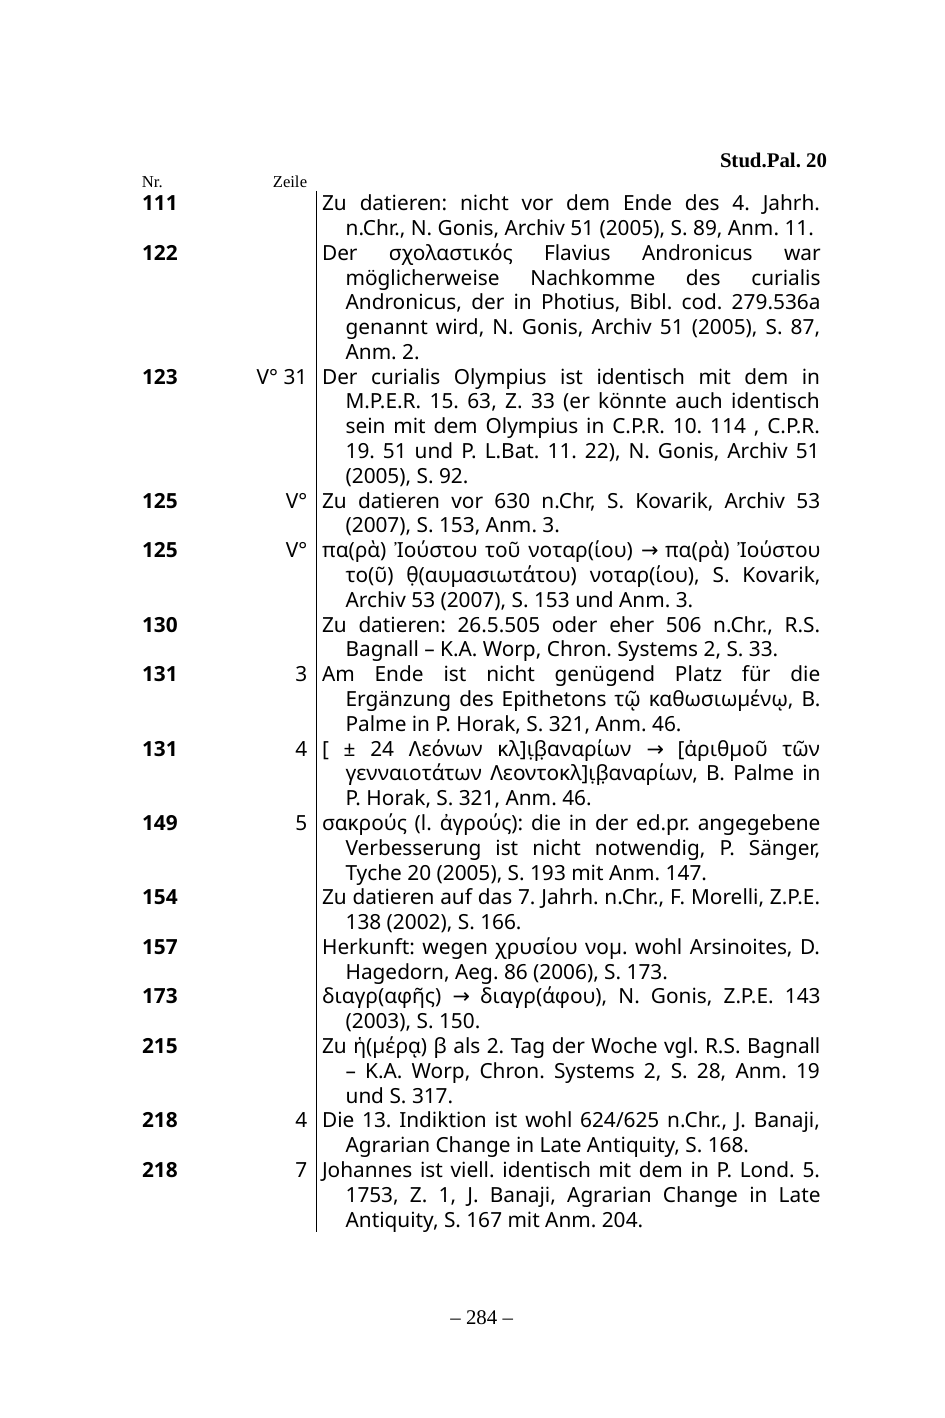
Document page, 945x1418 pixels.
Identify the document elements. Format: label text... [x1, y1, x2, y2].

table_cell Die 13. Indiktion ist wohl 624/625 n.Chr., J. Banaji, Agrarian Change in Late Antiquity, S. 168. [317, 1108, 827, 1158]
table_cell [224, 885, 316, 934]
table_cell 154 [136, 885, 224, 934]
table_cell πα(ρὰ) Ἰούστου τοῦ νοταρ(ίου) → πα(ρὰ) Ἰούστου το(ῦ) θ̣(αυμασιωτάτου) νοταρ(ίου), S. Kovarik, Archiv 53 (2007), S. 153 und Anm. 3. [317, 538, 827, 612]
table_cell [224, 1034, 316, 1108]
table_cell [224, 984, 316, 1034]
table_cell Herkunft: wegen χρυσίου νομ. wohl Arsinoites, D. Hagedorn, Aeg. 86 (2006), S. 173. [317, 935, 827, 984]
table_cell 157 [136, 935, 224, 984]
table_cell Johannes ist viell. identisch mit dem in P. Lond. 5. 1753, Z. 1, J. Banaji, Agrarian Change in Late Antiquity, S. 167 mit Anm. 204. [317, 1158, 827, 1232]
table_cell Zu datieren vor 630 n.Chr, S. Kovarik, Archiv 53 (2007), S. 153, Anm. 3. [317, 488, 827, 538]
table_cell 125 [136, 538, 224, 612]
table_cell 111 [136, 191, 224, 240]
table_cell 215 [136, 1034, 224, 1108]
table_cell Zu datieren: 26.5.505 oder eher 506 n.Chr., R.S. Bagnall – K.A. Worp, Chron. Systems 2, S. 33. [317, 612, 827, 662]
table_cell διαγρ(αφῆς) → διαγρ(άφου), N. Gonis, Z.P.E. 143 (2003), S. 150. [317, 984, 827, 1034]
table_cell 130 [136, 612, 224, 662]
table_cell [224, 612, 316, 662]
table_cell V° [224, 538, 316, 612]
table_cell V° 31 [224, 364, 316, 488]
table_cell [224, 240, 316, 364]
table_cell 4 [224, 1108, 316, 1158]
table_cell V° [224, 488, 316, 538]
table_cell 218 [136, 1158, 224, 1232]
table_cell 3 [224, 662, 316, 736]
table_cell 7 [224, 1158, 316, 1232]
table_cell 131 [136, 736, 224, 811]
table_cell Zu datieren auf das 7. Jahrh. n.Chr., F. Morelli, Z.P.E. 138 (2002), S. 166. [317, 885, 827, 934]
table_cell 218 [136, 1108, 224, 1158]
table_cell 123 [136, 364, 224, 488]
table_cell Der curialis Olympius ist identisch mit dem in M.P.E.R. 15. 63, Z. 33 (er könnte auch identisch sein mit dem Olympius in C.P.R. 10. 114 , C.P.R. 19. 51 und P. L.Bat. 11. 22), N. Gonis, Archiv 51 (2005), S. 92. [317, 364, 827, 488]
table_cell 4 [224, 736, 316, 811]
table_cell 149 [136, 811, 224, 885]
table_cell 173 [136, 984, 224, 1034]
table_cell Am Ende ist nicht genügend Platz für die Ergänzung des Epithetons τῷ καθωσιωμένῳ, B. Palme in P. Horak, S. 321, Anm. 46. [317, 662, 827, 736]
table_cell [224, 191, 316, 240]
table_cell [ ± 24 Λεόνων κλ]ι̣β̣αναρίων → [ἀριθμοῦ τῶν γενναιοτάτων Λεοντοκλ]ι̣β̣αναρίων, B. Palme in P. Horak, S. 321, Anm. 46. [317, 736, 827, 811]
table_cell Der σχολαστικός Flavius Andronicus war möglicherweise Nachkomme des curialis Andronicus, der in Photius, Bibl. cod. 279.536a genannt wird, N. Gonis, Archiv 51 (2005), S. 87, Anm. 2. [317, 240, 827, 364]
table_cell 122 [136, 240, 224, 364]
table_cell 5 [224, 811, 316, 885]
table_cell 131 [136, 662, 224, 736]
table_cell 125 [136, 488, 224, 538]
table_cell [224, 935, 316, 984]
table_cell Zu ἡ(μέρᾳ) β als 2. Tag der Woche vgl. R.S. Bagnall – K.A. Worp, Chron. Systems 2, S. 28, Anm. 19 und S. 317. [317, 1034, 827, 1108]
table_cell σακρούς (l. ἀγρούς): die in der ed.pr. angegebene Verbesserung ist nicht notwendig, P. Sänger, Tyche 20 (2005), S. 193 mit Anm. 147. [317, 811, 827, 885]
table_cell Zu datieren: nicht vor dem Ende des 4. Jahrh. n.Chr., N. Gonis, Archiv 51 (2005), S. 89, Anm. 11. [317, 191, 827, 240]
